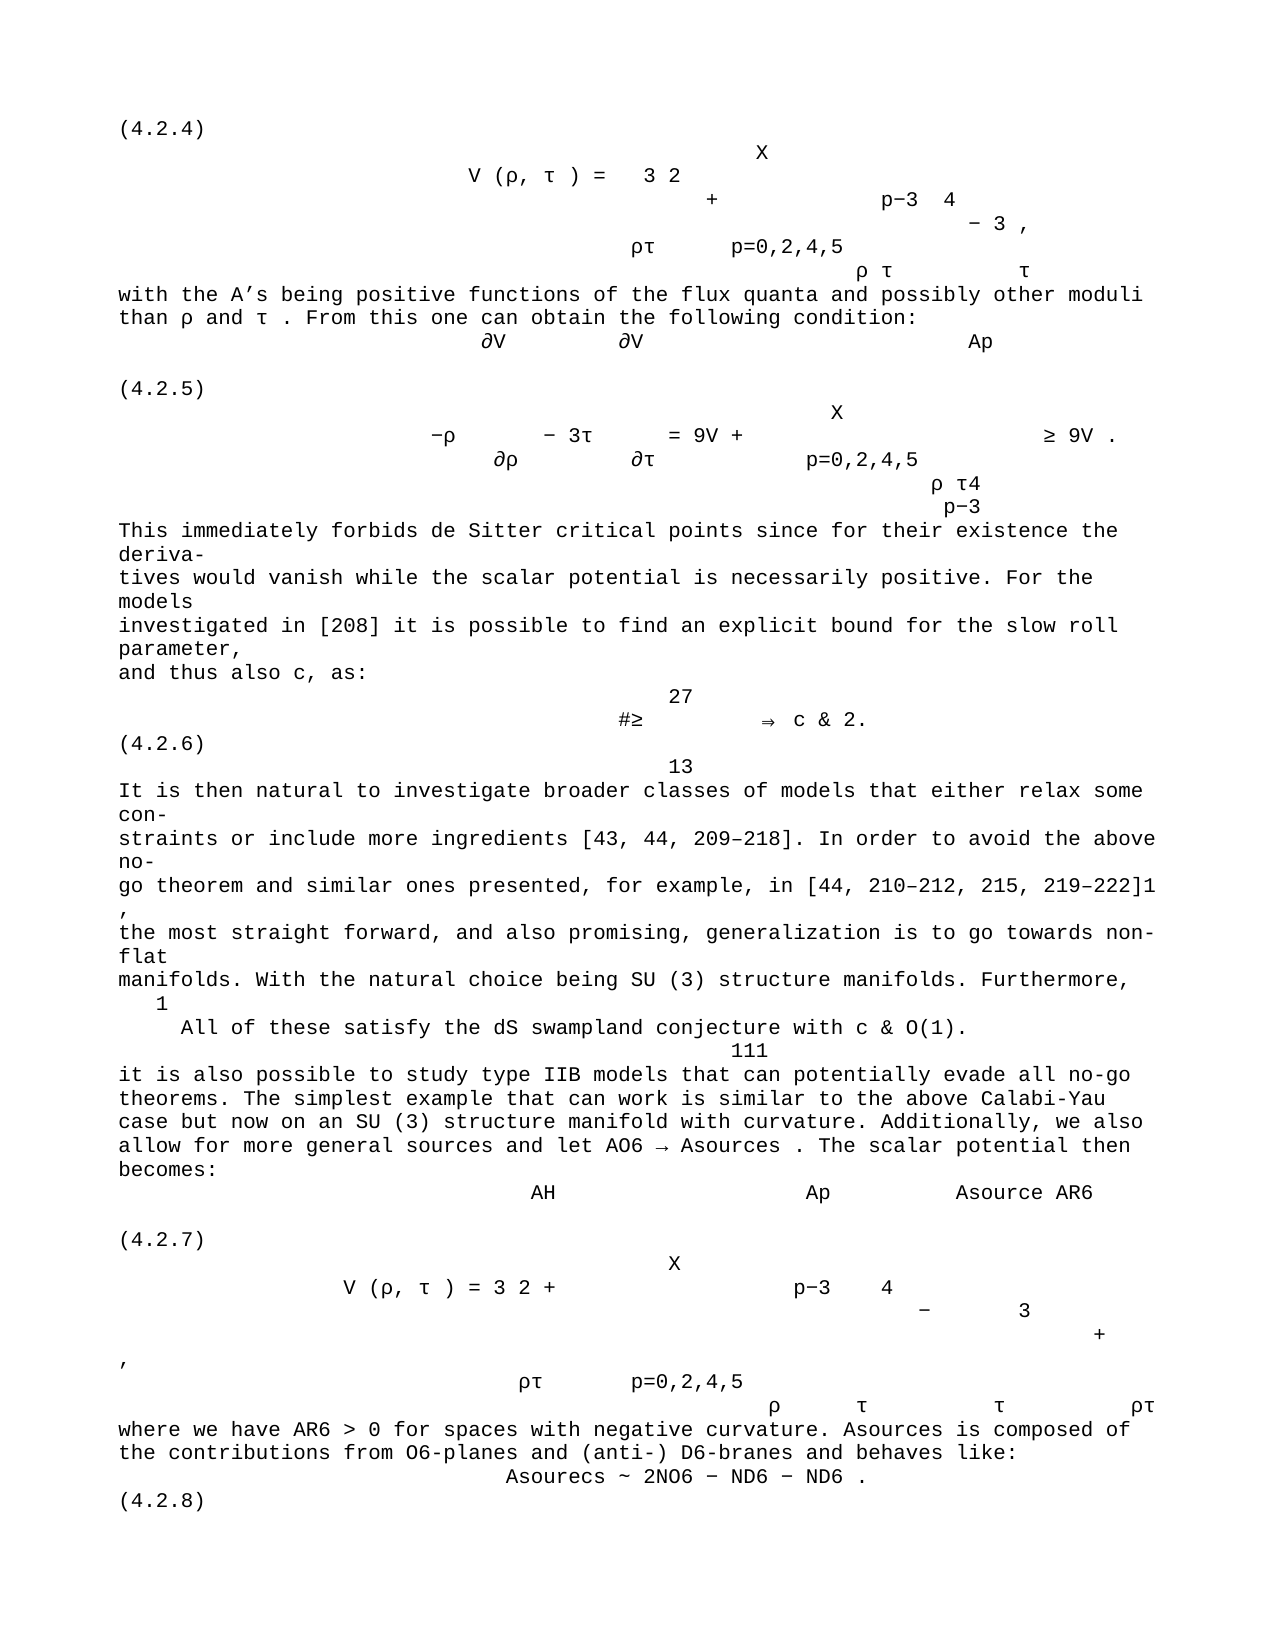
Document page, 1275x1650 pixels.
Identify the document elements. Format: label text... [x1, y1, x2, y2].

text V (ρ, τ ) = 3 2 [118, 165, 1157, 189]
text ρ τ τ [118, 260, 1157, 284]
text #≥ ⇒ c & 2. (4.2.6) [118, 709, 1157, 757]
text X [118, 142, 1157, 165]
text X [118, 402, 1157, 426]
text p−3 [118, 496, 1157, 520]
text the contributions from O6-planes and (anti-) D6-branes and behaves like: [118, 1442, 1157, 1466]
text −ρ − 3τ = 9V + ≥ 9V . [118, 426, 1157, 449]
text and thus also c, as: [118, 662, 1157, 686]
text This immediately forbids de Sitter critical points since for their existence the deriva- [118, 520, 1157, 567]
text than ρ and τ . From this one can obtain the following condition: [118, 307, 1157, 331]
text the most straight forward, and also promising, generalization is to go towards non-flat [118, 922, 1157, 969]
text ρ τ τ ρτ [118, 1395, 1157, 1419]
text with the A’s being positive functions of the flux quanta and possibly other moduli [118, 284, 1157, 307]
text All of these satisfy the dS swampland conjecture with c & O(1). [118, 1017, 1157, 1040]
text manifolds. With the natural choice being SU (3) structure manifolds. Furthermore, [118, 969, 1157, 993]
text (4.2.4) [118, 118, 1157, 142]
text (4.2.5) [118, 354, 1157, 402]
text V (ρ, τ ) = 3 2 + p−3 4 [118, 1277, 1157, 1300]
text tives would vanish while the scalar potential is necessarily positive. For the models [118, 567, 1157, 615]
text + p−3 4 [118, 189, 1157, 213]
text ρ τ4 [118, 473, 1157, 496]
text Asourecs ∼ 2NO6 − ND6 − ND6 . (4.2.8) [118, 1466, 1157, 1513]
text where we have AR6 > 0 for spaces with negative curvature. Asources is composed of [118, 1419, 1157, 1442]
text ρτ p=0,2,4,5 [118, 1371, 1157, 1395]
text ∂ρ ∂τ p=0,2,4,5 [118, 449, 1157, 473]
text allow for more general sources and let AO6 → Asources . The scalar potential then [118, 1135, 1157, 1158]
text becomes: [118, 1158, 1157, 1182]
text ρτ p=0,2,4,5 [118, 236, 1157, 260]
text it is also possible to study type IIB models that can potentially evade all no-go [118, 1064, 1157, 1088]
text 13 [118, 757, 1157, 780]
text investigated in [208] it is possible to find an explicit bound for the slow roll parameter, [118, 615, 1157, 662]
text − 3 [118, 1300, 1157, 1324]
text AH Ap Asource AR6 [118, 1182, 1157, 1206]
text 111 [118, 1040, 1157, 1064]
text ∂V ∂V Ap [118, 331, 1157, 354]
text − 3 , [118, 213, 1157, 236]
text straints or include more ingredients [43, 44, 209–218]. In order to avoid the above no- [118, 827, 1157, 875]
text + , [118, 1324, 1157, 1371]
text It is then natural to investigate broader classes of models that either relax some con- [118, 780, 1157, 827]
text go theorem and similar ones presented, for example, in [44, 210–212, 215, 219–222]1 , [118, 875, 1157, 922]
text case but now on an SU (3) structure manifold with curvature. Additionally, we also [118, 1111, 1157, 1135]
text X [118, 1253, 1157, 1277]
text theorems. The simplest example that can work is similar to the above Calabi-Yau [118, 1088, 1157, 1111]
text (4.2.7) [118, 1206, 1157, 1253]
text 1 [118, 993, 1157, 1017]
text 27 [118, 686, 1157, 709]
